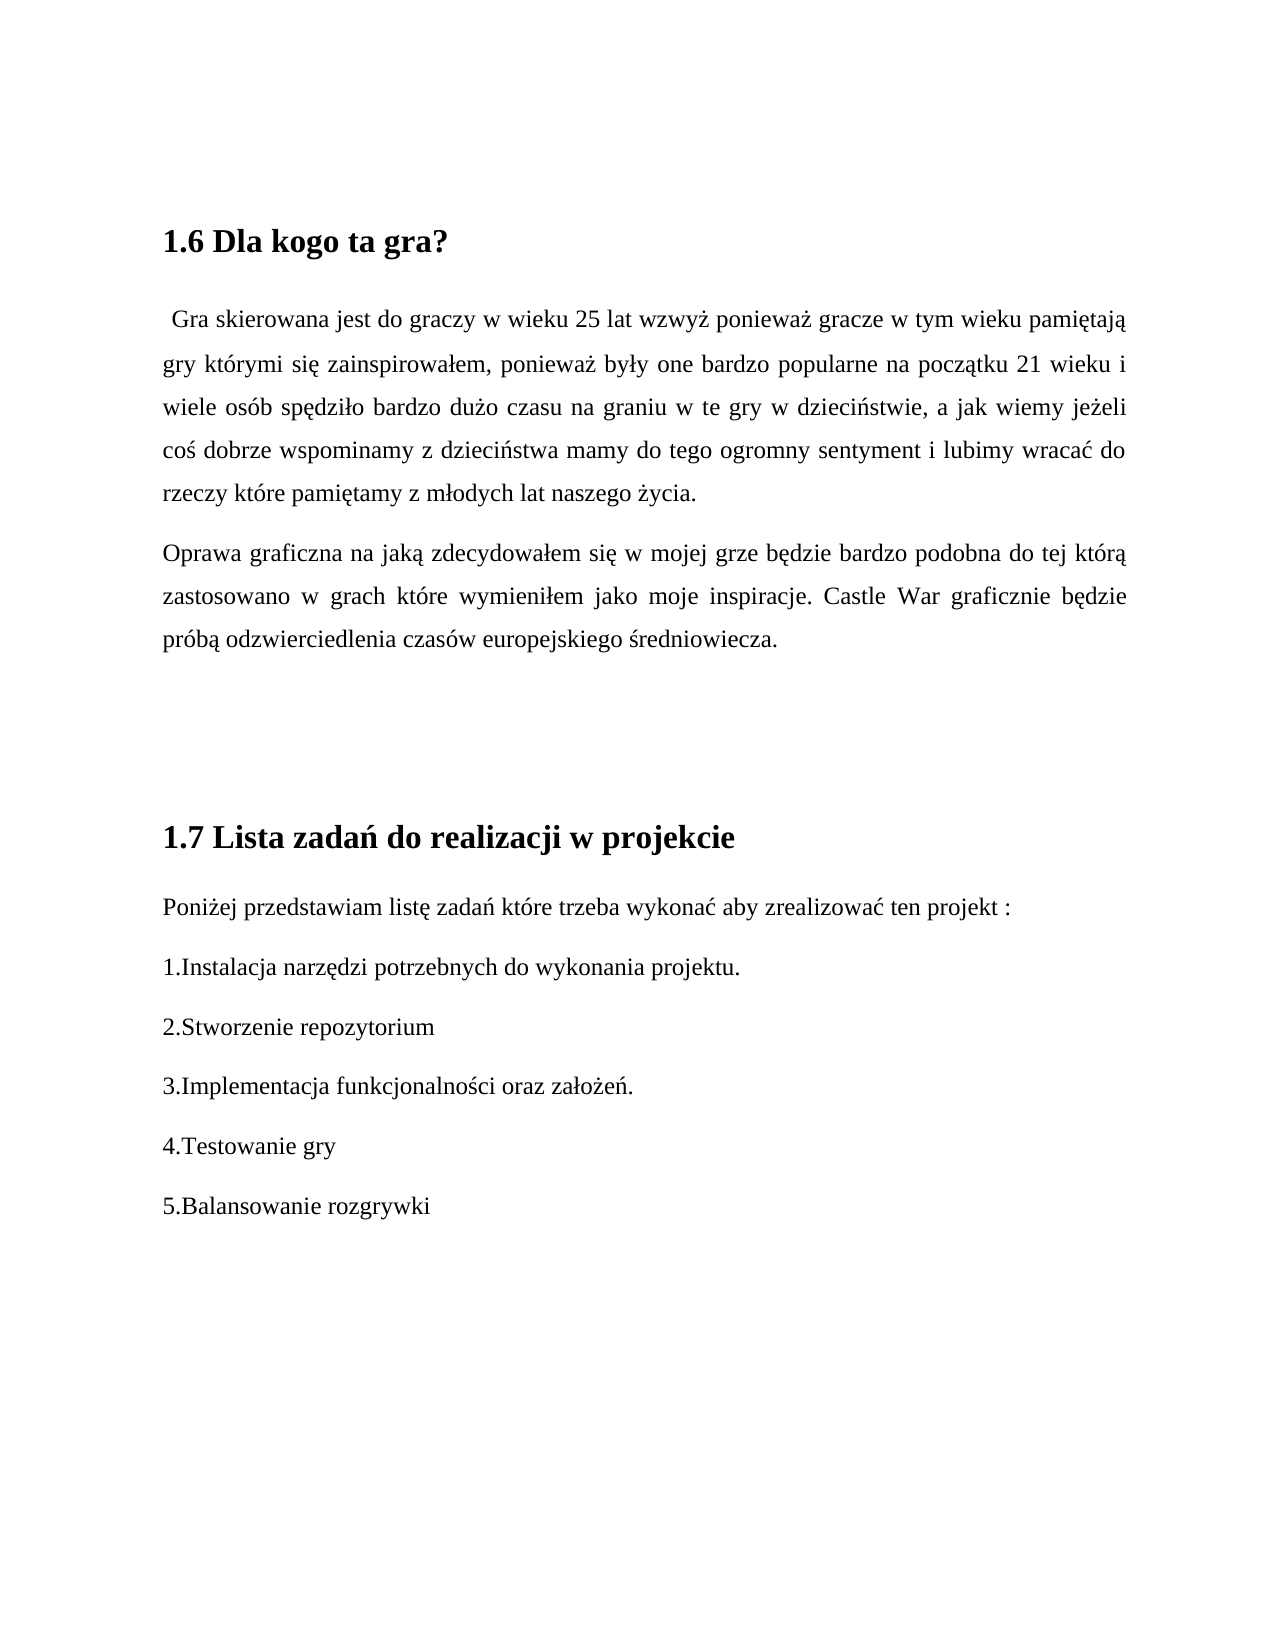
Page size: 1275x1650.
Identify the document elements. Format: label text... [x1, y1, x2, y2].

text 1.6 Dla kogo ta gra? [162, 222, 1127, 260]
text 4.Testowanie gry [162, 1131, 1127, 1160]
text 2.Stworzenie repozytorium [162, 1012, 1127, 1040]
text 3.Implementacja funkcjonalności oraz założeń. [162, 1071, 1127, 1100]
text 1.Instalacja narzędzi potrzebnych do wykonania projektu. [162, 952, 1127, 981]
text 1.7 Lista zadań do realizacji w projekcie [162, 818, 1127, 856]
text Gra skierowana jest do graczy w wieku 25 lat wzwyż ponieważ gracze w tym wieku pamiętają gry którymi się zainspirowałem, ponieważ były one bardzo popularne na początku 21 wieku i wiele osób spędziło bardzo dużo czasu na graniu w te gry w dzieciństwie, a jak wiemy jeżeli coś dobrze wspominamy z dzieciństwa mamy do tego ogromny sentyment i lubimy wracać do rzeczy które pamiętamy z młodych lat naszego życia. [162, 296, 1127, 507]
text Poniżej przedstawiam listę zadań które trzeba wykonać aby zrealizować ten projekt : [162, 892, 1127, 921]
text 5.Balansowanie rozgrywki [162, 1191, 1127, 1220]
text Oprawa graficzna na jaką zdecydowałem się w mojej grze będzie bardzo podobna do tej którą zastosowano w grach które wymieniłem jako moje inspiracje. Castle War graficznie będzie próbą odzwierciedlenia czasów europejskiego średniowiecza. [162, 538, 1127, 653]
